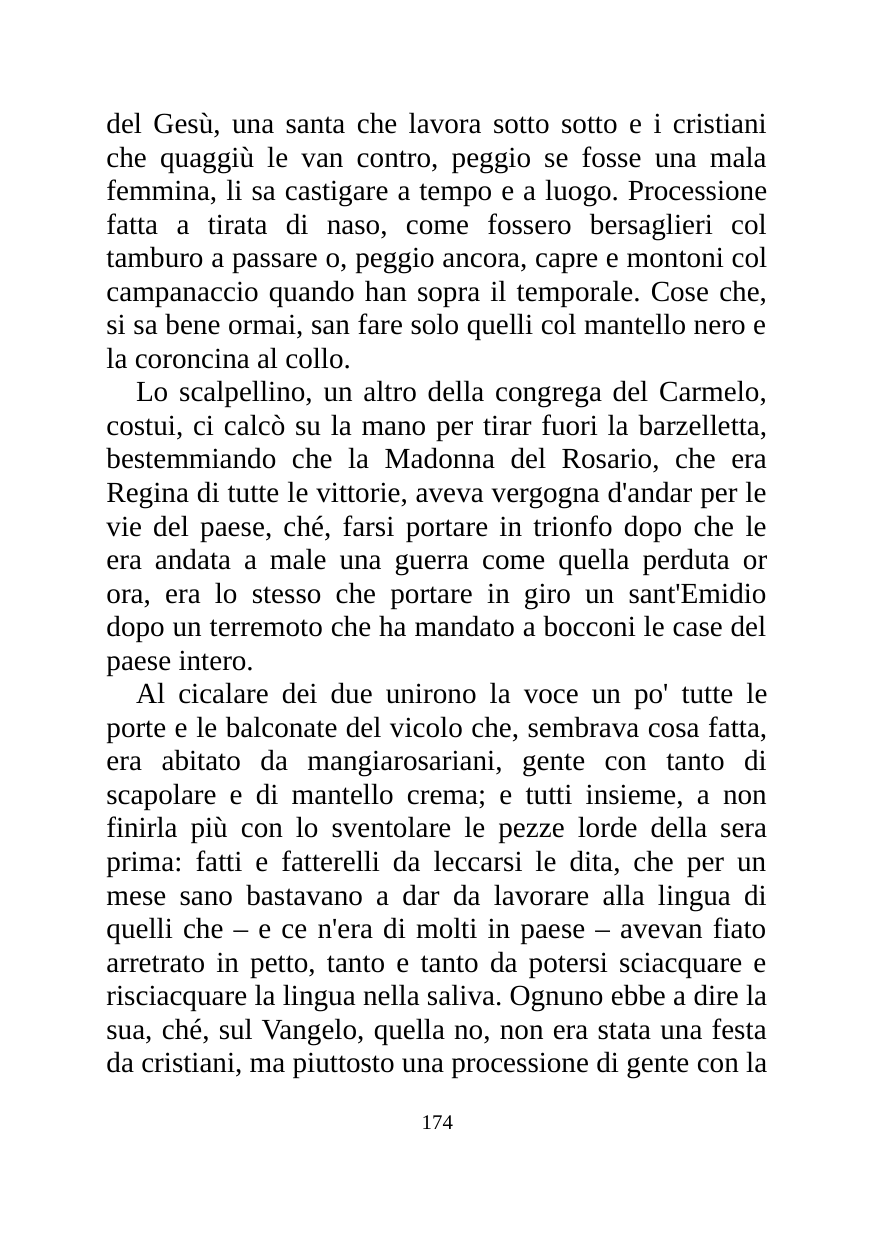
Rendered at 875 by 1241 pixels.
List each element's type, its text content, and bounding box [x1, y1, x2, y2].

text del Gesù, una santa che lavora sotto sotto e i cristiani che quaggiù le van contro, peggio se fosse una mala femmina, li sa castigare a tempo e a luogo. Processione fatta a tirata di naso, come fossero bersaglieri col tamburo a passare o, peggio ancora, capre e montoni col campanaccio quando han sopra il temporale. Cose che, si sa bene ormai, san fare solo quelli col mantello nero e la coroncina al collo. [106, 106, 768, 374]
text Lo scalpellino, un altro della congrega del Carmelo, costui, ci calcò su la mano per tirar fuori la barzelletta, bestemmiando che la Madonna del Rosario, che era Regina di tutte le vittorie, aveva vergogna d'andar per le vie del paese, ché, farsi portare in trionfo dopo che le era andata a male una guerra come quella perduta or ora, era lo stesso che portare in giro un sant'Emidio dopo un terremoto che ha mandato a bocconi le case del paese intero. [106, 374, 768, 676]
text Al cicalare dei due unirono la voce un po' tutte le porte e le balconate del vicolo che, sembrava cosa fatta, era abitato da mangiarosariani, gente con tanto di scapolare e di mantello crema; e tutti insieme, a non finirla più con lo sventolare le pezze lorde della sera prima: fatti e fatterelli da leccarsi le dita, che per un mese sano bastavano a dar da lavorare alla lingua di quelli che – e ce n'era di molti in paese – avevan fiato arretrato in petto, tanto e tanto da potersi sciacquare e risciacquare la lingua nella saliva. Ognuno ebbe a dire la sua, ché, sul Vangelo, quella no, non era stata una festa da cristiani, ma piuttosto una processione di gente con la [106, 676, 768, 1079]
